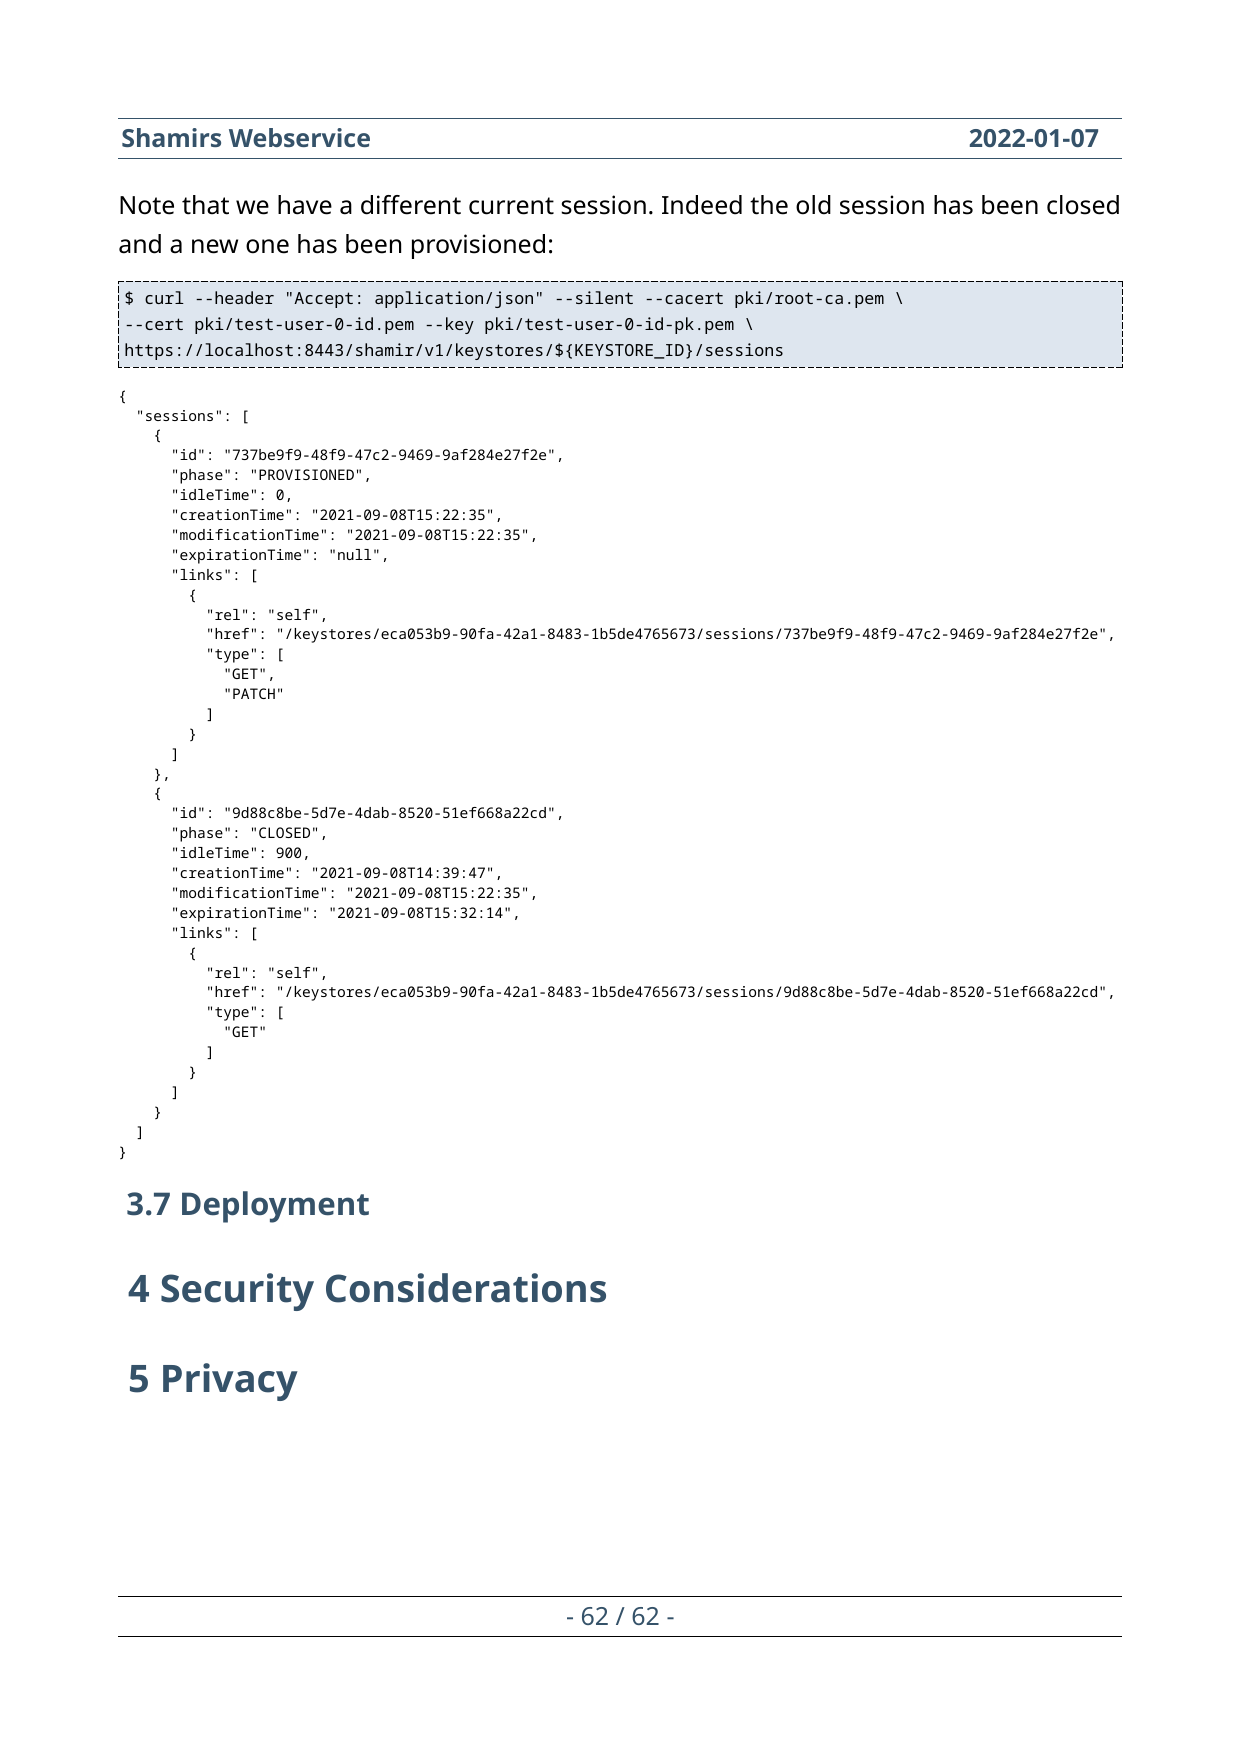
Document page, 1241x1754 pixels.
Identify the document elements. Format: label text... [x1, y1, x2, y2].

text } [118, 724, 1122, 743]
text $ curl --header "Accept: application/json" --silent --cacert pki/root-ca.pem \ --cert pki/test-user-0-id.pem --key pki/test-user-0-id-pk.pem \ https://localhost:8443/shamir/v1/keystores/${KEYSTORE_ID}/sessions [118, 281, 1122, 367]
text "id": "9d88c8be-5d7e-4dab-8520-51ef668a22cd", [118, 803, 1122, 823]
text "links": [ [118, 564, 1122, 584]
text "type": [ [118, 644, 1122, 664]
text "expirationTime": "2021-09-08T15:32:14", [118, 903, 1122, 923]
text "modificationTime": "2021-09-08T15:22:35", [118, 525, 1122, 544]
text } [118, 1102, 1122, 1122]
text "modificationTime": "2021-09-08T15:22:35", [118, 883, 1122, 903]
text "href": "/keystores/eca053b9-90fa-42a1-8483-1b5de4765673/sessions/737be9f9-48f9-47c2-9469-9af284e27f2e", [118, 624, 1122, 644]
text "links": [ [118, 923, 1122, 942]
text } [118, 1141, 1122, 1161]
text { [118, 584, 1122, 604]
text Note that we have a different current session. Indeed the old session has been closed and a new one has been provisioned: [118, 188, 1122, 261]
text "sessions": [ [118, 405, 1122, 425]
subtitle Privacy [118, 1351, 1122, 1403]
text "idleTime": 900, [118, 843, 1122, 863]
text ] [118, 743, 1122, 763]
text } [118, 1062, 1122, 1082]
subtitle Deployment [118, 1182, 1122, 1225]
text "type": [ [118, 1002, 1122, 1022]
text "id": "737be9f9-48f9-47c2-9469-9af284e27f2e", [118, 445, 1122, 465]
text "href": "/keystores/eca053b9-90fa-42a1-8483-1b5de4765673/sessions/9d88c8be-5d7e-4dab-8520-51ef668a22cd", [118, 982, 1122, 1002]
text ] [118, 1122, 1122, 1141]
text "creationTime": "2021-09-08T14:39:47", [118, 863, 1122, 883]
text "phase": "PROVISIONED", [118, 465, 1122, 485]
subtitle Security Considerations [118, 1262, 1122, 1314]
text ] [118, 1042, 1122, 1062]
text { [118, 783, 1122, 803]
text "GET" [118, 1022, 1122, 1042]
text "rel": "self", [118, 604, 1122, 624]
text ] [118, 1082, 1122, 1102]
text { [118, 942, 1122, 962]
text { [118, 425, 1122, 445]
text "rel": "self", [118, 962, 1122, 982]
text ] [118, 704, 1122, 724]
text "idleTime": 0, [118, 485, 1122, 505]
text }, [118, 763, 1122, 783]
text { [118, 385, 1122, 405]
text "creationTime": "2021-09-08T15:22:35", [118, 505, 1122, 525]
text "PATCH" [118, 684, 1122, 704]
text "GET", [118, 664, 1122, 684]
text "expirationTime": "null", [118, 544, 1122, 564]
text "phase": "CLOSED", [118, 823, 1122, 843]
